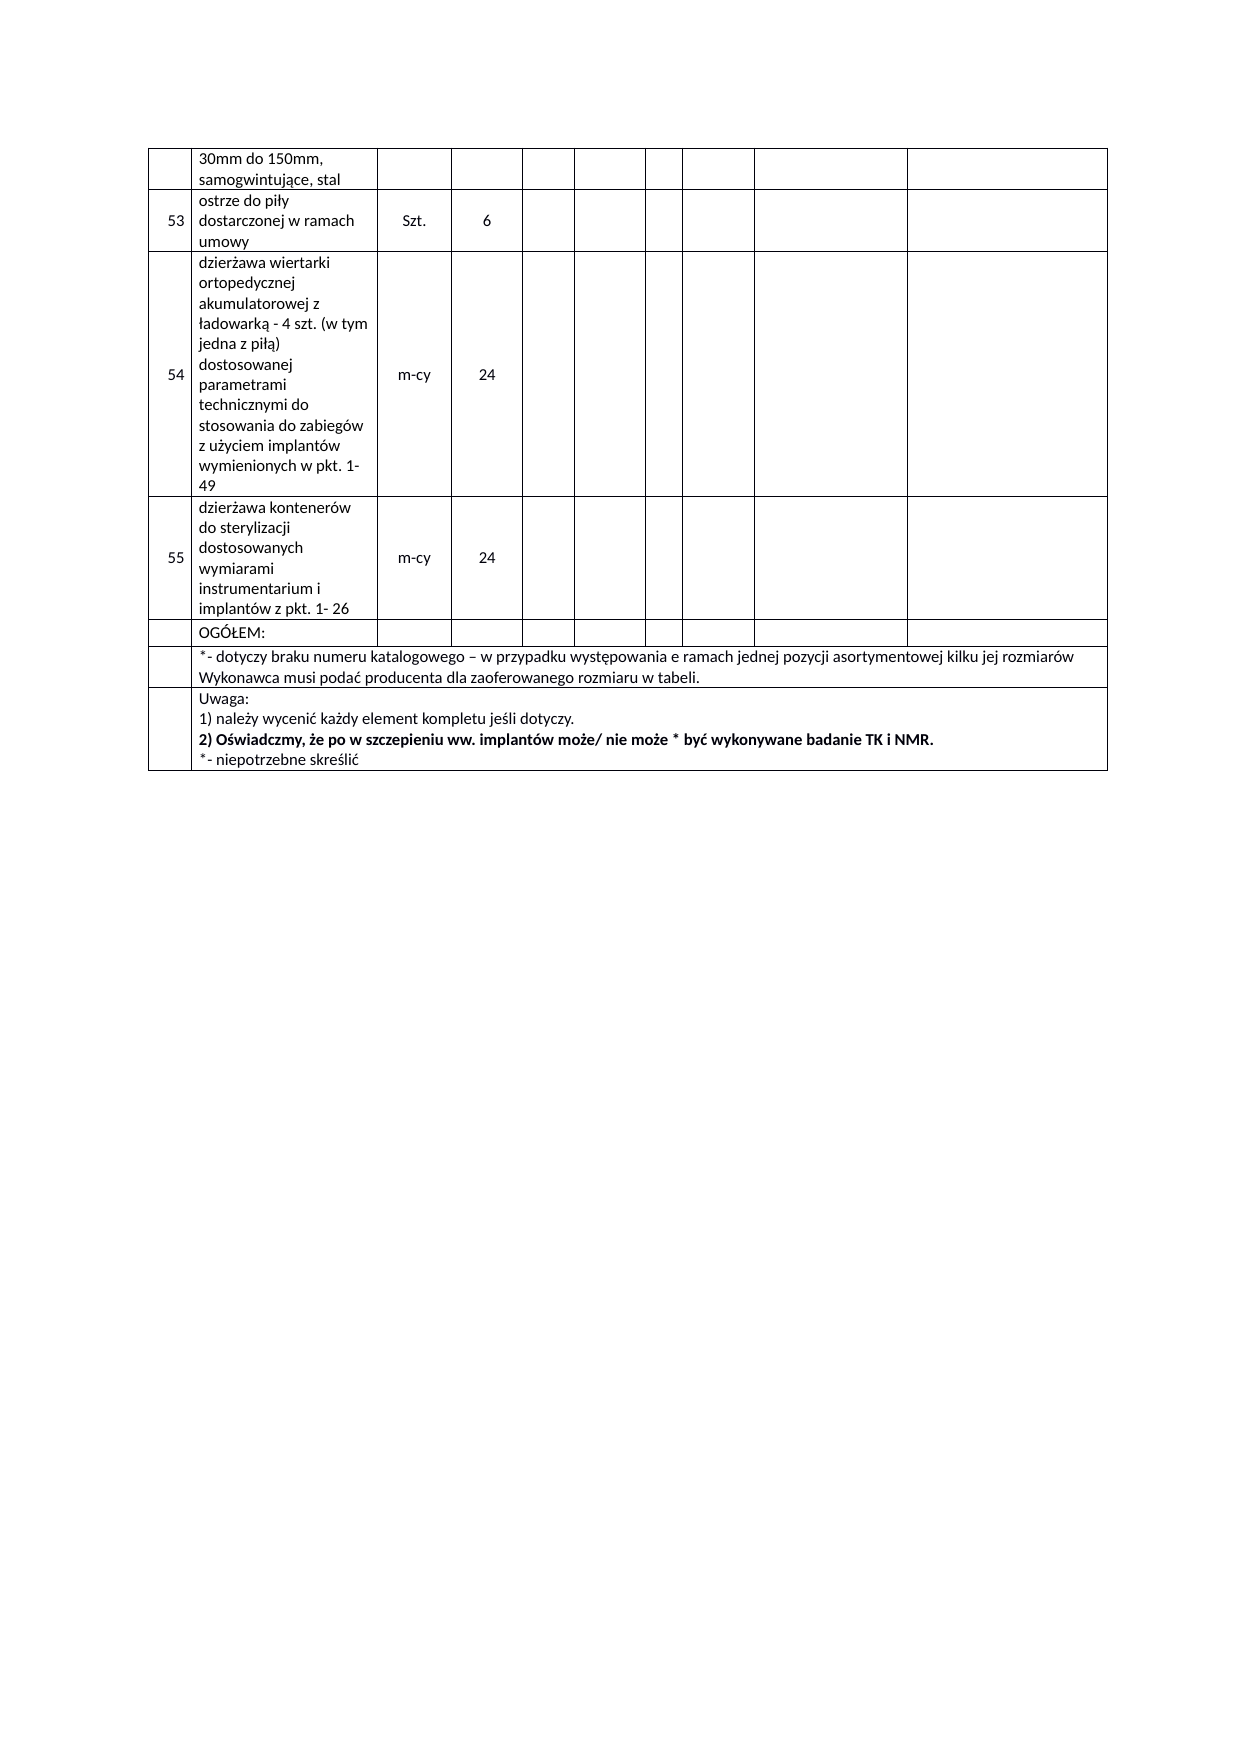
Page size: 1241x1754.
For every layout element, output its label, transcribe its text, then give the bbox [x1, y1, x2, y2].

table_cell ostrze do piły dostarczonej w ramach umowy [192, 190, 377, 251]
table_cell dzierżawa wiertarki ortopedycznej akumulatorowej z ładowarką - 4 szt. (w tym jedna z piłą) dostosowanej parametrami technicznymi do stosowania do zabiegów z użyciem implantów wymienionych w pkt. 1-49 [192, 252, 377, 496]
table_cell 55 [149, 497, 191, 619]
table_cell [755, 252, 907, 496]
table_cell m-cy [378, 252, 451, 496]
table_cell *- dotyczy braku numeru katalogowego – w przypadku występowania e ramach jednej pozycji asortymentowej kilku jej rozmiarów Wykonawca musi podać producenta dla zaoferowanego rozmiaru w tabeli. [192, 647, 1107, 687]
table_cell [575, 252, 645, 496]
table_cell OGÓŁEM: [192, 620, 377, 646]
table_cell [908, 252, 1107, 496]
table_cell [575, 497, 645, 619]
table_cell [378, 620, 451, 646]
table_cell [523, 620, 574, 646]
table_cell [755, 497, 907, 619]
table_cell [523, 252, 574, 496]
table_cell [149, 688, 191, 769]
table_cell 24 [452, 497, 522, 619]
table_cell [646, 190, 682, 251]
table_cell [149, 647, 191, 687]
table_cell [683, 620, 754, 646]
table_cell [755, 620, 907, 646]
table_cell [149, 149, 191, 189]
table_cell [755, 149, 907, 189]
table_cell m-cy [378, 497, 451, 619]
table_cell 30mm do 150mm, samogwintujące, stal [192, 149, 377, 189]
table_cell [575, 620, 645, 646]
table_cell [646, 252, 682, 496]
table_cell [646, 620, 682, 646]
table_cell dzierżawa kontenerów do sterylizacji dostosowanych wymiarami instrumentarium i implantów z pkt. 1- 26 [192, 497, 377, 619]
table_cell [908, 190, 1107, 251]
table_cell [149, 620, 191, 646]
table_cell [452, 149, 522, 189]
table_cell [575, 149, 645, 189]
table_cell [908, 497, 1107, 619]
table_cell 24 [452, 252, 522, 496]
table_cell [908, 620, 1107, 646]
table_cell [683, 252, 754, 496]
table_cell [523, 190, 574, 251]
table_cell Szt. [378, 190, 451, 251]
table_cell [683, 190, 754, 251]
table_cell [523, 149, 574, 189]
table_cell Uwaga: 1) należy wycenić każdy element kompletu jeśli dotyczy. 2) Oświadczmy, że po w szczepieniu ww. implantów może/ nie może * być wykonywane badanie TK i NMR. *- niepotrzebne skreślić [192, 688, 1107, 769]
table_cell [908, 149, 1107, 189]
table_cell [683, 149, 754, 189]
table_cell 54 [149, 252, 191, 496]
table_cell [646, 497, 682, 619]
table_cell [575, 190, 645, 251]
table_cell 6 [452, 190, 522, 251]
table_cell [523, 497, 574, 619]
table_cell [452, 620, 522, 646]
table_cell [378, 149, 451, 189]
table_cell [755, 190, 907, 251]
table_cell [683, 497, 754, 619]
table_cell 53 [149, 190, 191, 251]
table_cell [646, 149, 682, 189]
